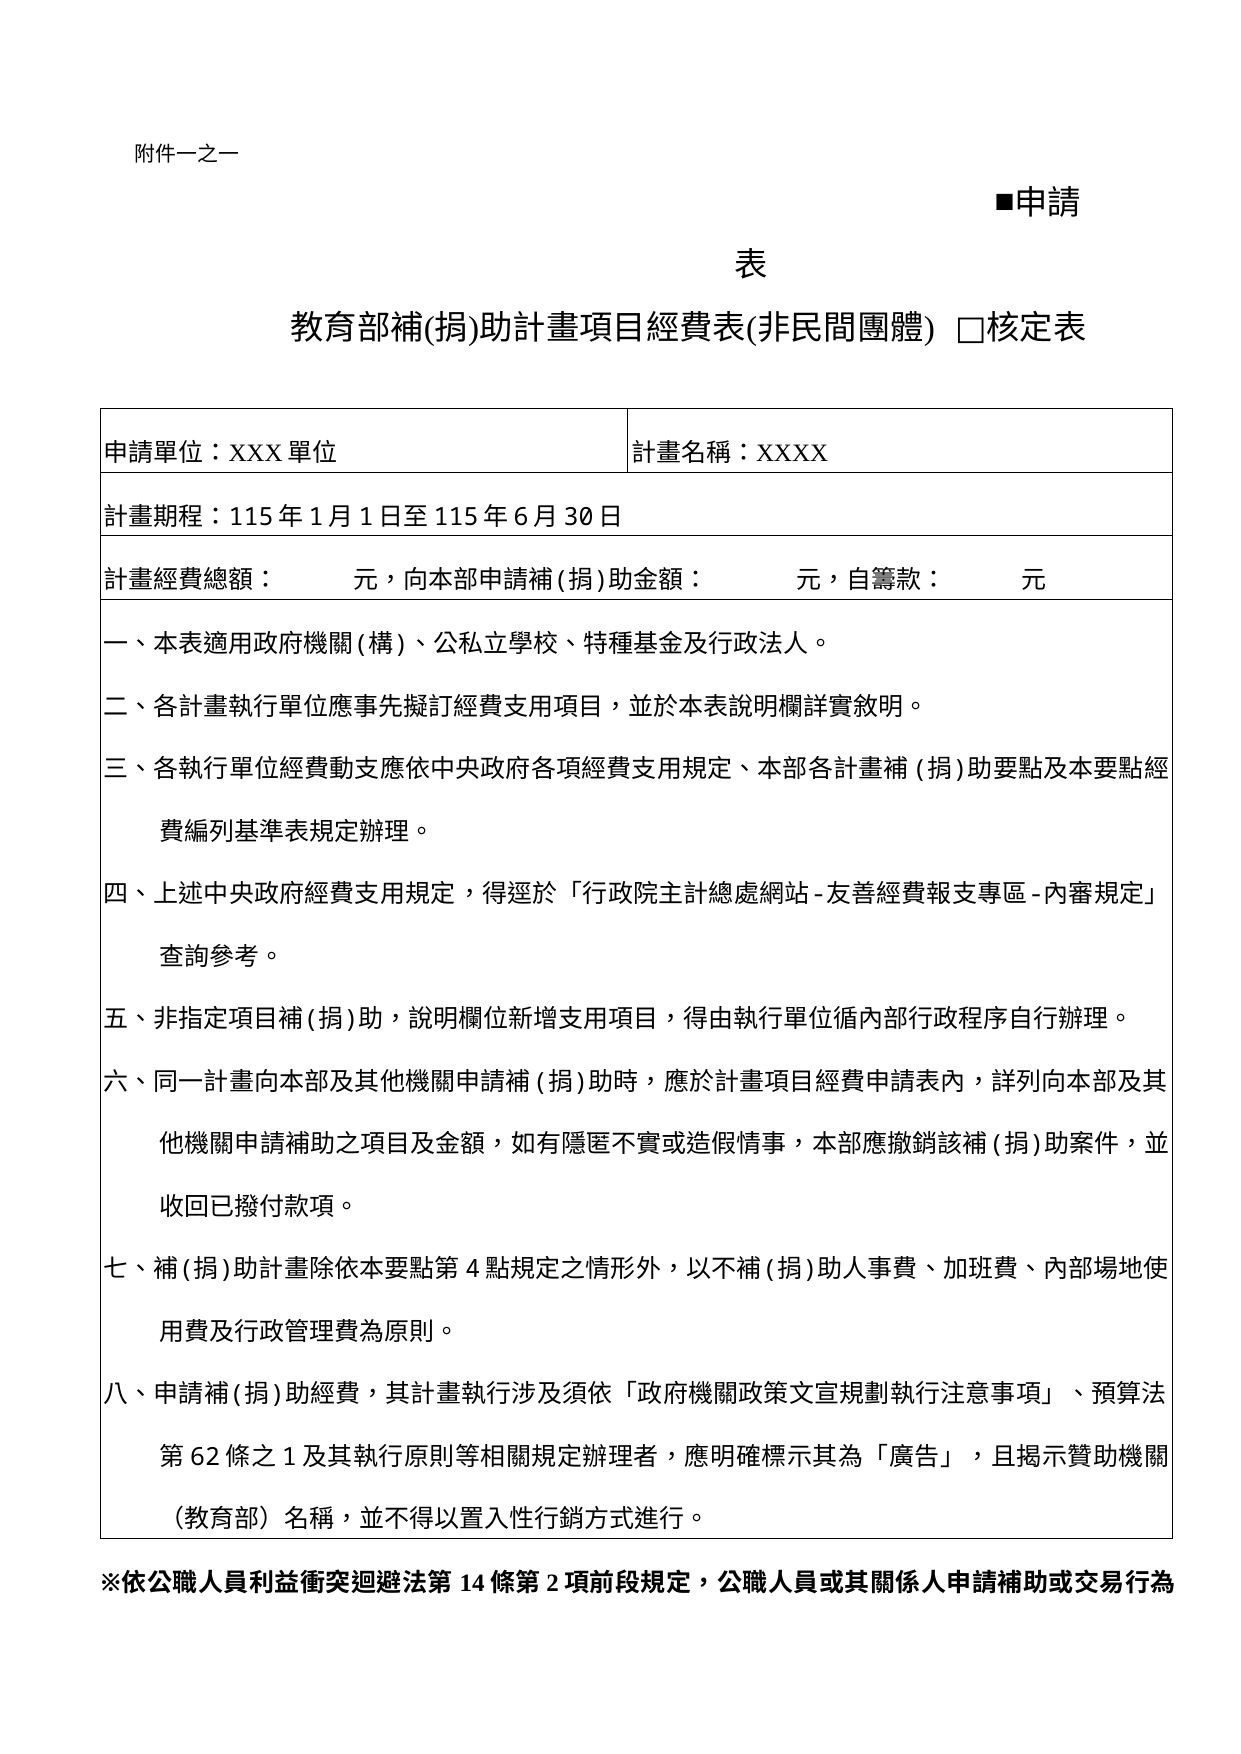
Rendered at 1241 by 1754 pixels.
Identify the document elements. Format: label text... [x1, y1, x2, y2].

table_cell [100, 346, 248, 408]
table_cell [731, 346, 1093, 408]
table_header [731, 96, 1093, 158]
table_cell [1173, 408, 1181, 472]
table_cell [248, 346, 258, 408]
table_cell [283, 346, 407, 408]
table_header [259, 96, 283, 158]
table_cell [1173, 599, 1181, 1537]
table_cell [527, 346, 731, 408]
table_cell [1173, 535, 1181, 599]
table_cell [283, 158, 407, 283]
table_cell [248, 283, 258, 346]
table_cell [407, 346, 527, 408]
table_cell [1173, 472, 1181, 535]
text ※依公職人員利益衝突迴避法第14條第2項前段規定，公職人員或其關係人申請補助或交易行為 [100, 1538, 1178, 1601]
table_cell [248, 186, 258, 283]
table_cell [259, 346, 283, 408]
table_cell [1094, 283, 1181, 346]
table_header [248, 96, 258, 129]
table_cell ■申請表 [731, 158, 1093, 283]
table_header [1094, 96, 1181, 158]
table_header [407, 96, 527, 158]
table_cell 教育部補(捐)助計畫項目經費表(非民間團體) □核定表 [283, 283, 1093, 346]
table_cell [100, 158, 248, 283]
table_cell [259, 158, 283, 283]
table_header [283, 96, 407, 158]
table_cell [527, 158, 731, 283]
table_cell 計畫經費總額： 元，向本部申請補(捐)助金額： 元，自籌款： 元 [101, 536, 1172, 599]
table_cell [1094, 346, 1181, 408]
table_header [100, 96, 248, 158]
table_cell 申請單位：XXX單位 [101, 409, 627, 472]
table_cell 計畫期程：115年1月1日至115年6月30日 [101, 473, 1172, 535]
table_cell [407, 158, 527, 283]
table_cell [1094, 158, 1181, 283]
table_header [527, 96, 731, 158]
table_cell [100, 283, 248, 346]
table_cell [259, 283, 283, 346]
table_cell 計畫名稱：XXXX [628, 409, 1172, 472]
table_cell 備註： 本表適用政府機關(構)、公私立學校、特種基金及行政法人。 各計畫執行單位應事先擬訂經費支用項目，並於本表說明欄詳實敘明。 各執行單位經費動支應依中央政府各項經費支用規定、本部各計畫補(捐)助要點及本要點經費編列基準表規定辦理。 上述中央政府經費支用規定，得逕於「行政院主計總處網站-友善經費報支專區-內審規定」查詢參考。 非指定項目補(捐)助，說明欄位新增支用項目，得由執行單位循內部行政程序自行辦理。 同一計畫向本部及其他機關申請補(捐)助時，應於計畫項目經費申請表內，詳列向本部及其他機關申請補助之項目及金額，如有隱匿不實或造假情事，本部應撤銷該補(捐)助案件，並收回已撥付款項。 補(捐)助計畫除依本要點第4點規定之情形外，以不補(捐)助人事費、加班費、內部場地使用費及行政管理費為原則。 申請補(捐)助經費，其計畫執行涉及須依「政府機關政策文宣規劃執行注意事項」、預算法第62條之1及其執行原則等相關規定辦理者，應明確標示其為「廣告」，且揭示贊助機關（教育部）名稱，並不得以置入性行銷方式進行。 [101, 600, 1172, 1537]
